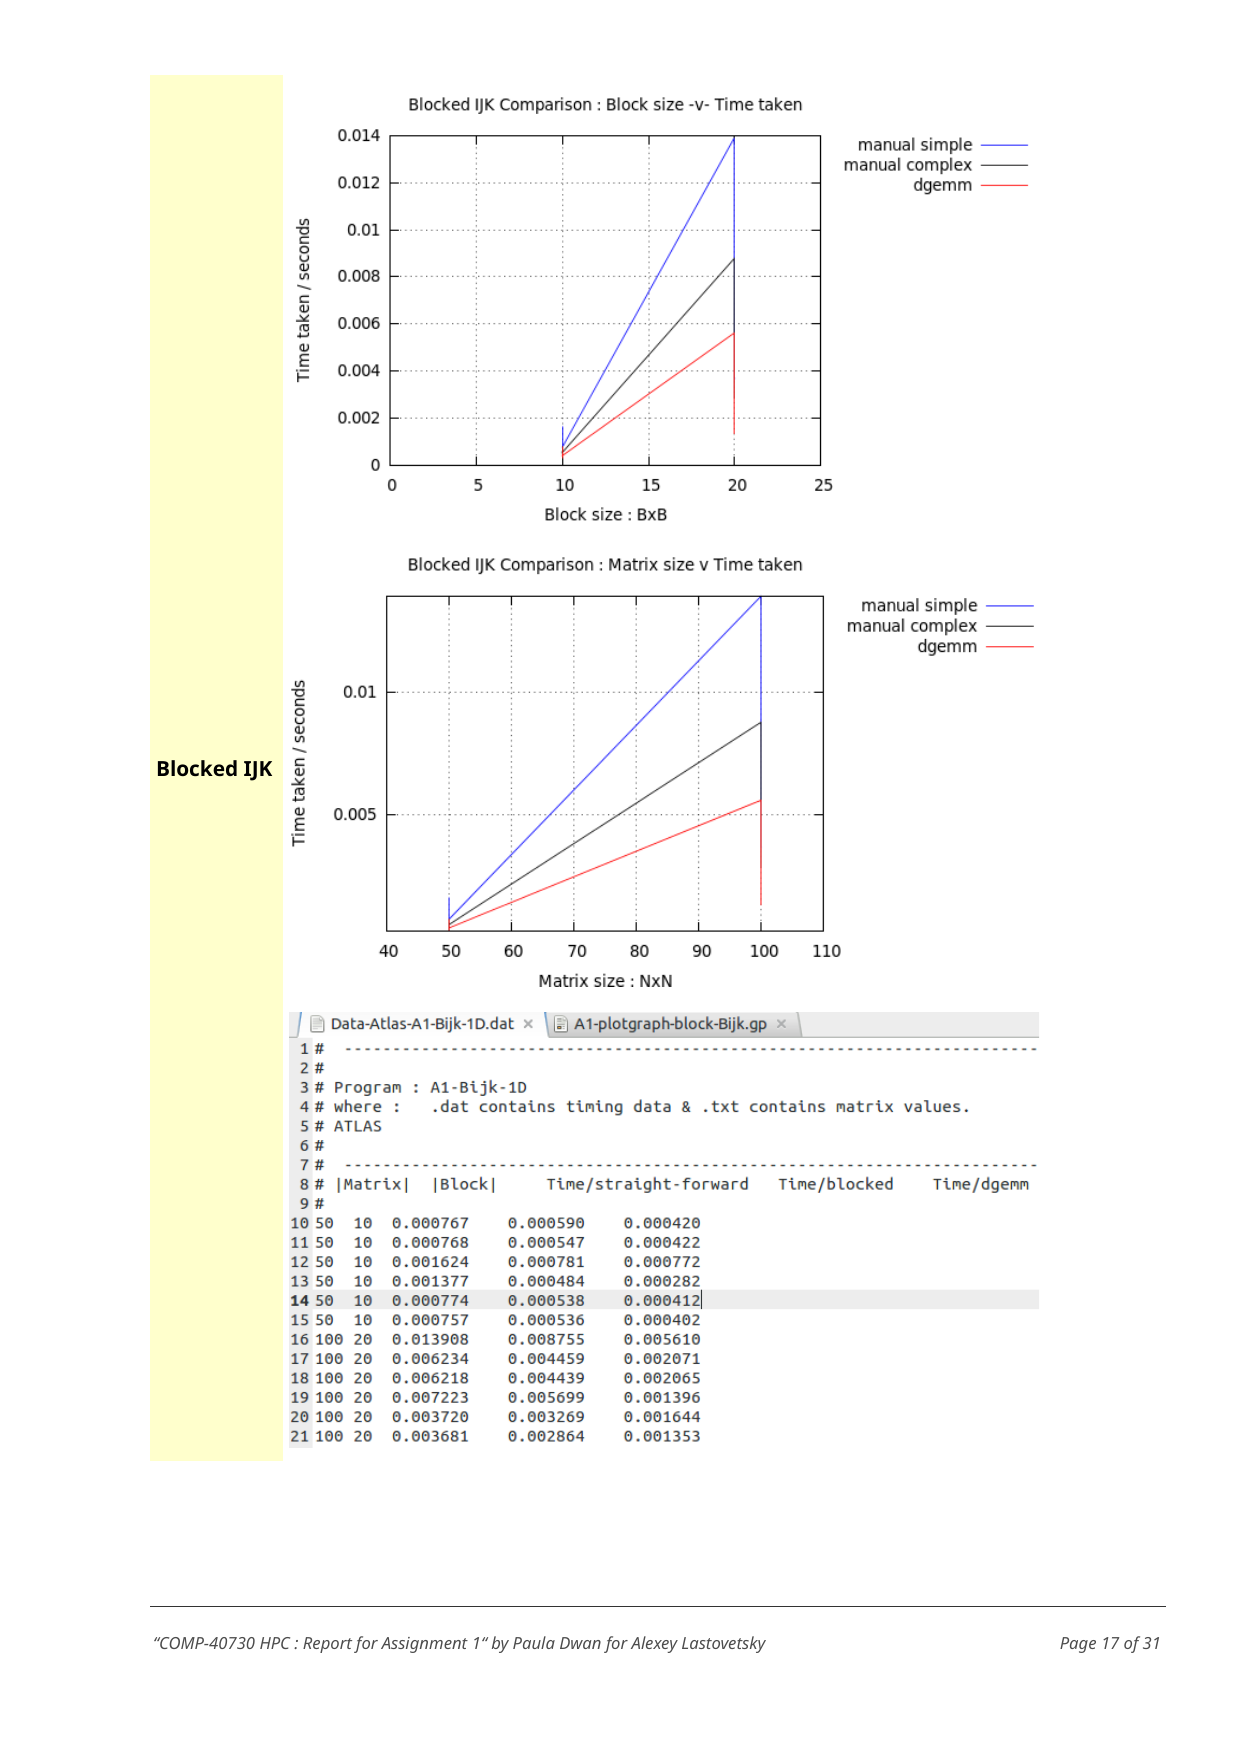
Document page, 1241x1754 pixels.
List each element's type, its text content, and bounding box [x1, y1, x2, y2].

picture [289, 549, 1040, 987]
table_header Blocked IJK [150, 75, 283, 1461]
picture [289, 88, 1040, 524]
table_header [284, 75, 1166, 536]
table_cell [284, 999, 1166, 1461]
table_cell [284, 536, 1166, 999]
picture [289, 1012, 1040, 1448]
